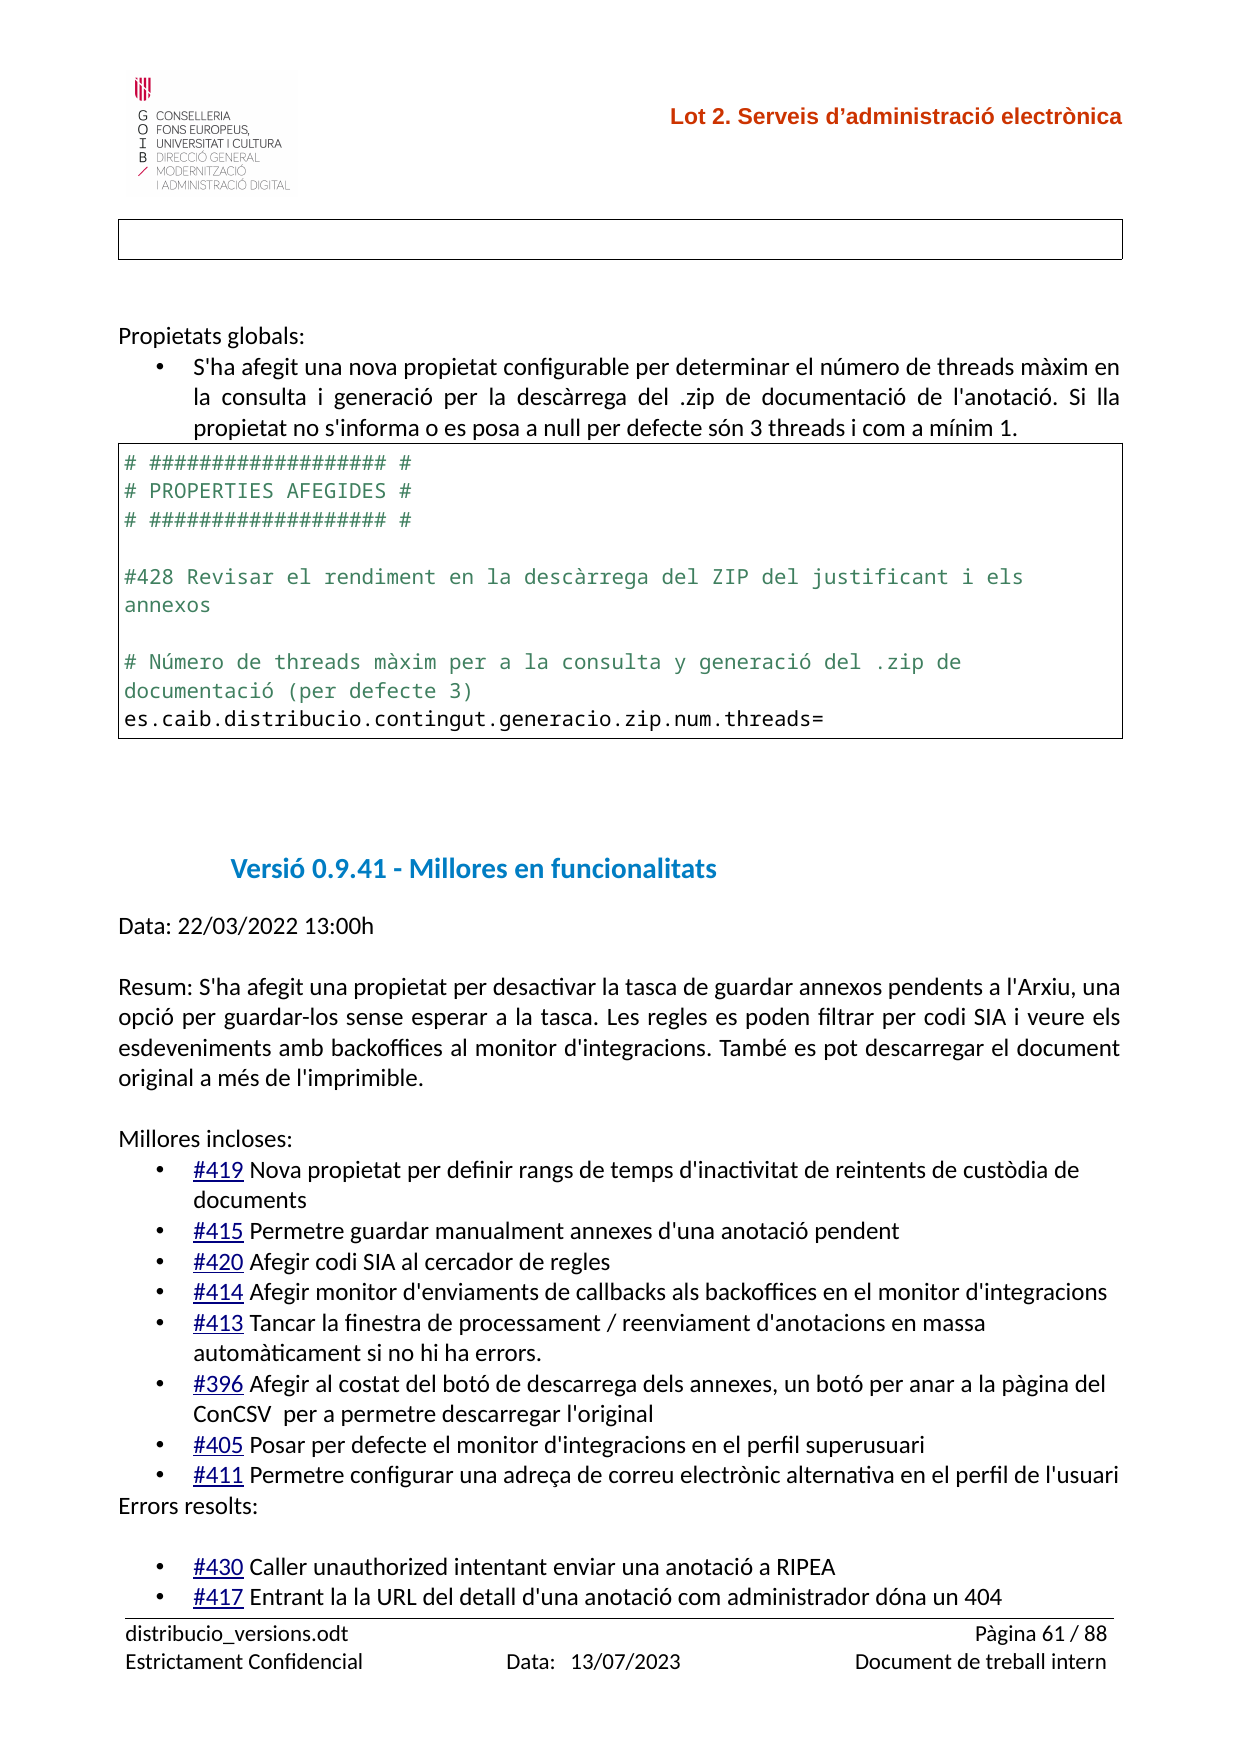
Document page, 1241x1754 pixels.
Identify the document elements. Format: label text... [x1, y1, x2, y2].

list #414 Afegir monitor d'enviaments de callbacks als backoffices en el monitor d'integracions [156, 1276, 1122, 1307]
text Millores incloses: [118, 1123, 1122, 1154]
list #413 Tancar la finestra de processament / reenviament d'anotacions en massa automàticament si no hi ha errors. [156, 1307, 1122, 1368]
list #419 Nova propietat per definir rangs de temps d'inactivitat de reintents de custòdia de documents [156, 1154, 1122, 1215]
picture [126, 70, 299, 197]
list #411 Permetre configurar una adreça de correu electrònic alternativa en el perfil de l'usuari [156, 1459, 1122, 1490]
text Resum: S'ha afegit una propietat per desactivar la tasca de guardar annexos pendents a l'Arxiu, una opció per guardar-los sense esperar a la tasca. Les regles es poden filtrar per codi SIA i veure els esdeveniments amb backoffices al monitor d'integracions. També es pot descarregar el document original a més de l'imprimible. [118, 971, 1122, 1093]
list S'ha afegit una nova propietat configurable per determinar el número de threads màxim en la consulta i generació per la descàrrega del .zip de documentació de l'anotació. Si lla propietat no s'informa o es posa a null per defecte són 3 threads i com a mínim 1. [156, 351, 1122, 442]
list #415 Permetre guardar manualment annexes d'una anotació pendent [156, 1215, 1122, 1246]
table_header # ################### # # PROPERTIES AFEGIDES # # ################### # #428 Revisar el rendiment en la descàrrega del ZIP del justificant i els annexos # Número de threads màxim per a la consulta y generació del .zip de documentació (per defecte 3) es.caib.distribucio.contingut.generacio.zip.num.threads= [119, 444, 1122, 738]
text Errors resolts: [118, 1490, 1122, 1520]
text Data: 22/03/2022 13:00h [118, 910, 1122, 940]
list #405 Posar per defecte el monitor d'integracions en el perfil superusuari [156, 1429, 1122, 1459]
text Propietats globals: [118, 320, 1122, 351]
list #430 Caller unauthorized intentant enviar una anotació a RIPEA [156, 1551, 1122, 1581]
subtitle Versió 0.9.41 - Millores en funcionalitats [153, 851, 1122, 886]
list #396 Afegir al costat del botó de descarrega dels annexes, un botó per anar a la pàgina del ConCSV per a permetre descarregar l'original [156, 1368, 1122, 1429]
table_header [119, 220, 1122, 259]
list #417 Entrant la la URL del detall d'una anotació com administrador dóna un 404 [156, 1581, 1122, 1612]
list #420 Afegir codi SIA al cercador de regles [156, 1246, 1122, 1276]
